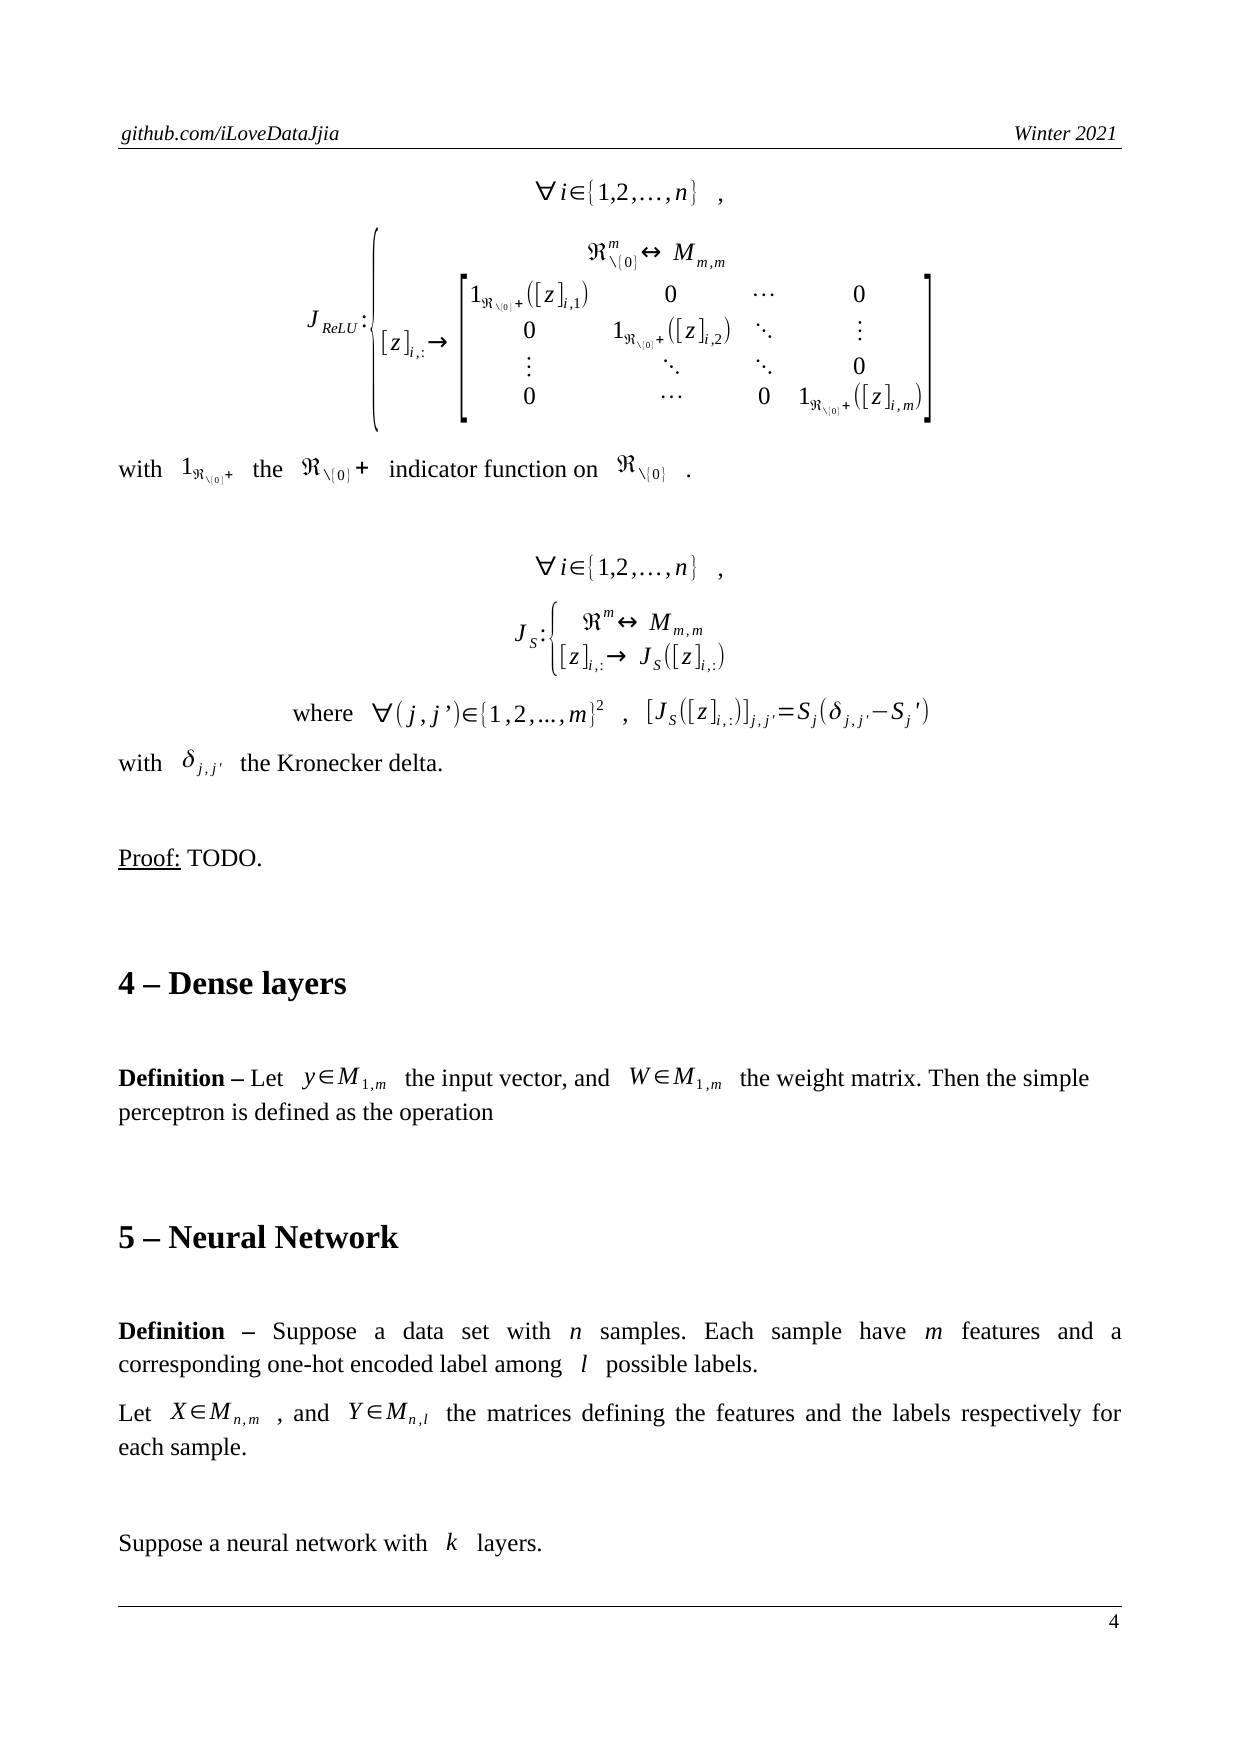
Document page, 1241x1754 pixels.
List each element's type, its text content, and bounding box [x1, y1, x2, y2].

text Suppose a neural network withlayers. [118, 1528, 1122, 1556]
text Let, andthe matrices defining the features and the labels respectively for each sample. [118, 1397, 1122, 1461]
text withtheindicator function on. [118, 452, 1122, 486]
text Proof: TODO. [118, 843, 1122, 872]
text , [118, 552, 1122, 582]
subtitle 4 – Dense layers [118, 963, 1122, 1002]
text Definition – Letthe input vector, andthe weight matrix. Then the simple perceptron is defined as the operation [118, 1062, 1122, 1126]
text withthe Kronecker delta. [118, 748, 1122, 777]
text Definition – Suppose a data set withsamples. Each sample havefeatures and a corresponding one-hot encoded label amongpossible labels. [118, 1316, 1122, 1378]
subtitle 5 – Neural Network [118, 1218, 1122, 1256]
text where, [118, 696, 1122, 729]
text , [118, 178, 1122, 207]
